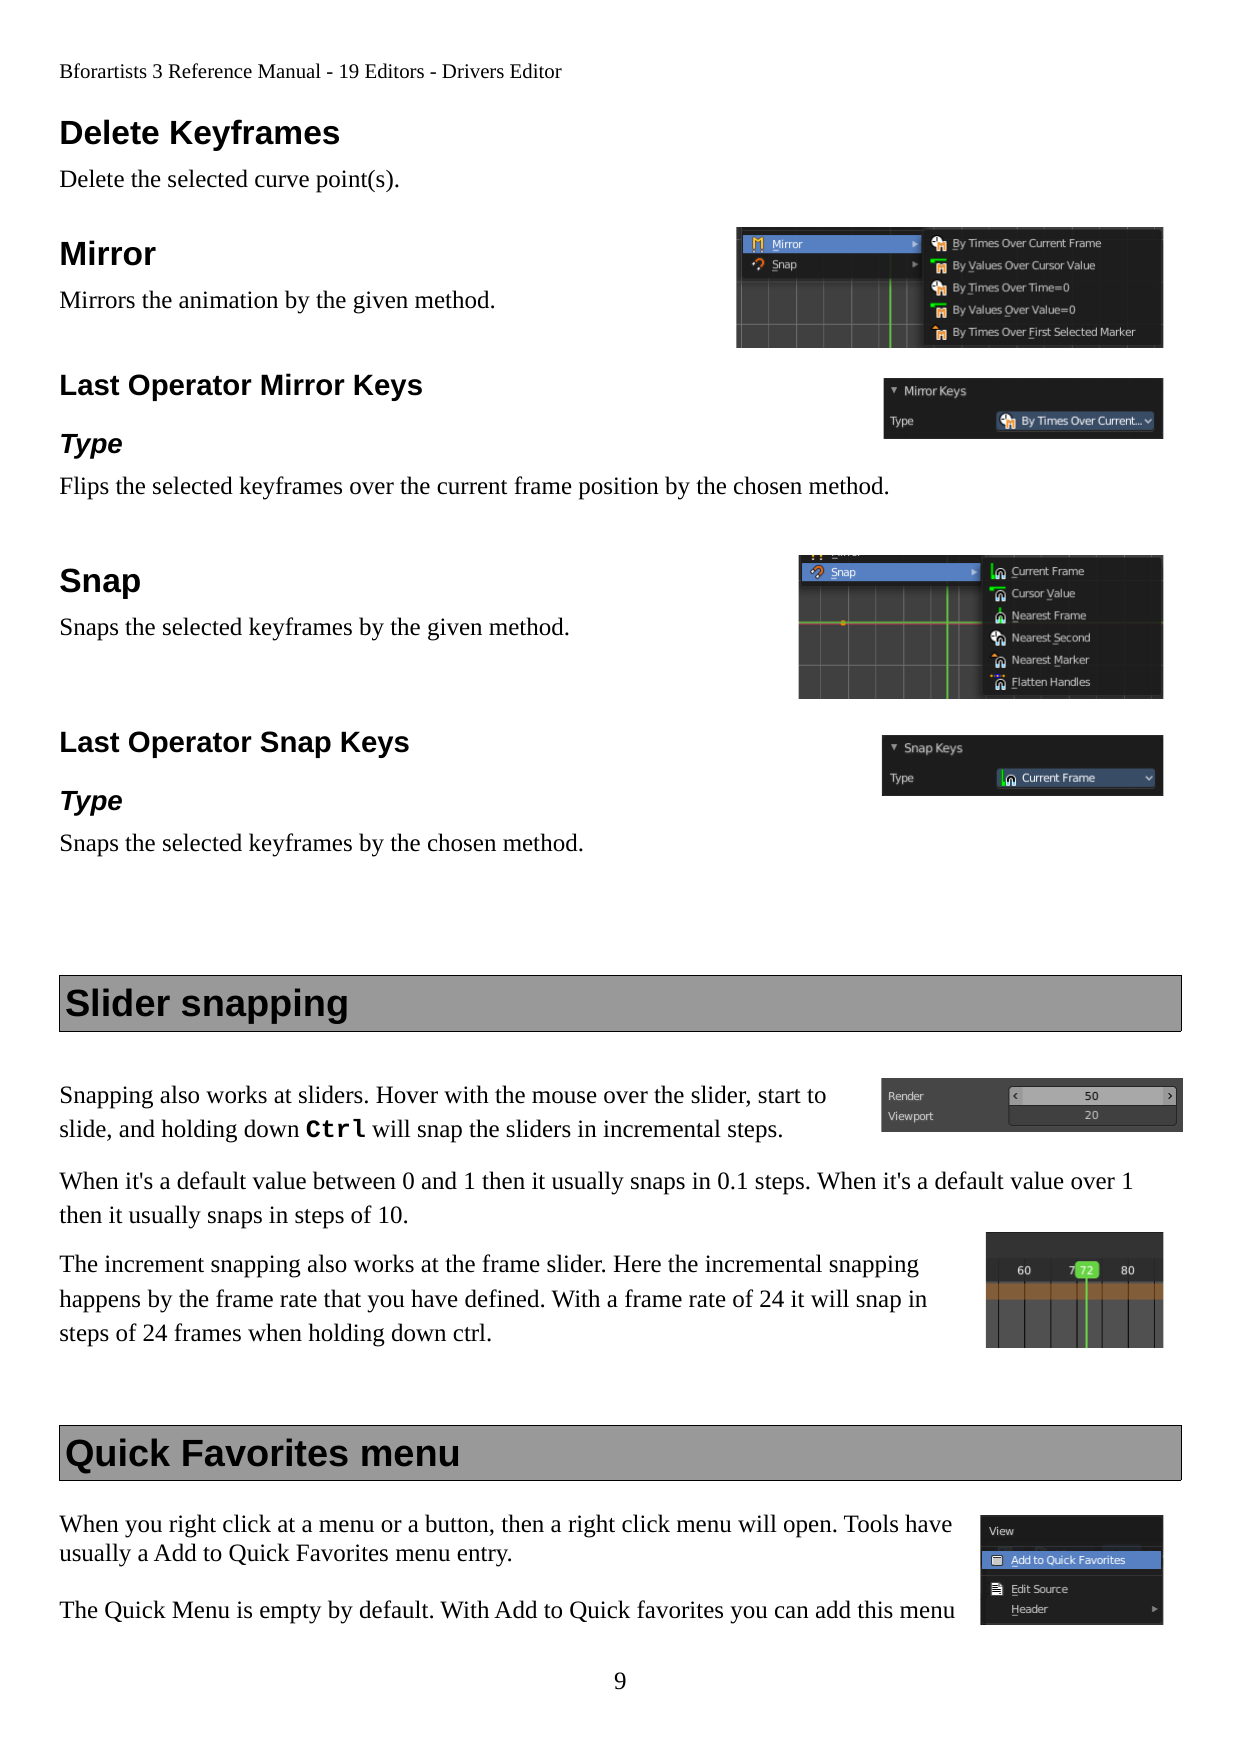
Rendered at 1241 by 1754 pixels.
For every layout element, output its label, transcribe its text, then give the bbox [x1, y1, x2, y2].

subtitle [1164, 561, 1181, 600]
text Delete the selected curve point(s). [59, 164, 1181, 192]
subtitle Last Operator Snap Keys [59, 725, 1181, 759]
picture [736, 227, 1164, 348]
text Snapping also works at sliders. Hover with the mouse over the slider, start to slide, and holding down Ctrl will snap the sliders in incremental steps. [59, 1080, 1181, 1145]
text When you right click at a menu or a button, then a right click menu will open. Tools have usually a Add to Quick Favorites menu entry. [59, 1509, 1181, 1566]
subtitle Type [59, 427, 1181, 459]
text Mirrors the animation by the given method. [59, 285, 736, 313]
text Snaps the selected keyframes by the given method. [59, 612, 798, 641]
subtitle Snap [59, 561, 798, 600]
picture [883, 378, 1164, 439]
text When it's a default value between 0 and 1 then it usually snaps in 0.1 steps. When it's a default value over 1 then it usually snaps in steps of 10. [59, 1166, 1181, 1229]
picture [881, 735, 1164, 796]
subtitle Type [59, 784, 1181, 816]
picture [985, 1232, 1164, 1348]
subtitle [1164, 234, 1181, 272]
text The increment snapping also works at the frame slider. Here the incremental snapping happens by the frame rate that you have defined. With a frame rate of 24 it will snap in steps of 24 frames when holding down ctrl. [59, 1249, 985, 1347]
picture [980, 1515, 1164, 1625]
subtitle Mirror [59, 234, 736, 272]
picture [881, 1078, 1183, 1132]
subtitle Delete Keyframes [59, 113, 1181, 151]
table_header Slider snapping [60, 976, 1181, 1031]
text The Quick Menu is empty by default. With Add to Quick favorites you can add this menu [59, 1595, 980, 1624]
text Snaps the selected keyframes by the chosen method. [59, 828, 1181, 857]
text Flips the selected keyframes over the current frame position by the chosen method. [59, 471, 1181, 500]
picture [798, 555, 1164, 699]
subtitle Last Operator Mirror Keys [59, 368, 1181, 402]
table_header Quick Favorites menu [60, 1426, 1181, 1480]
